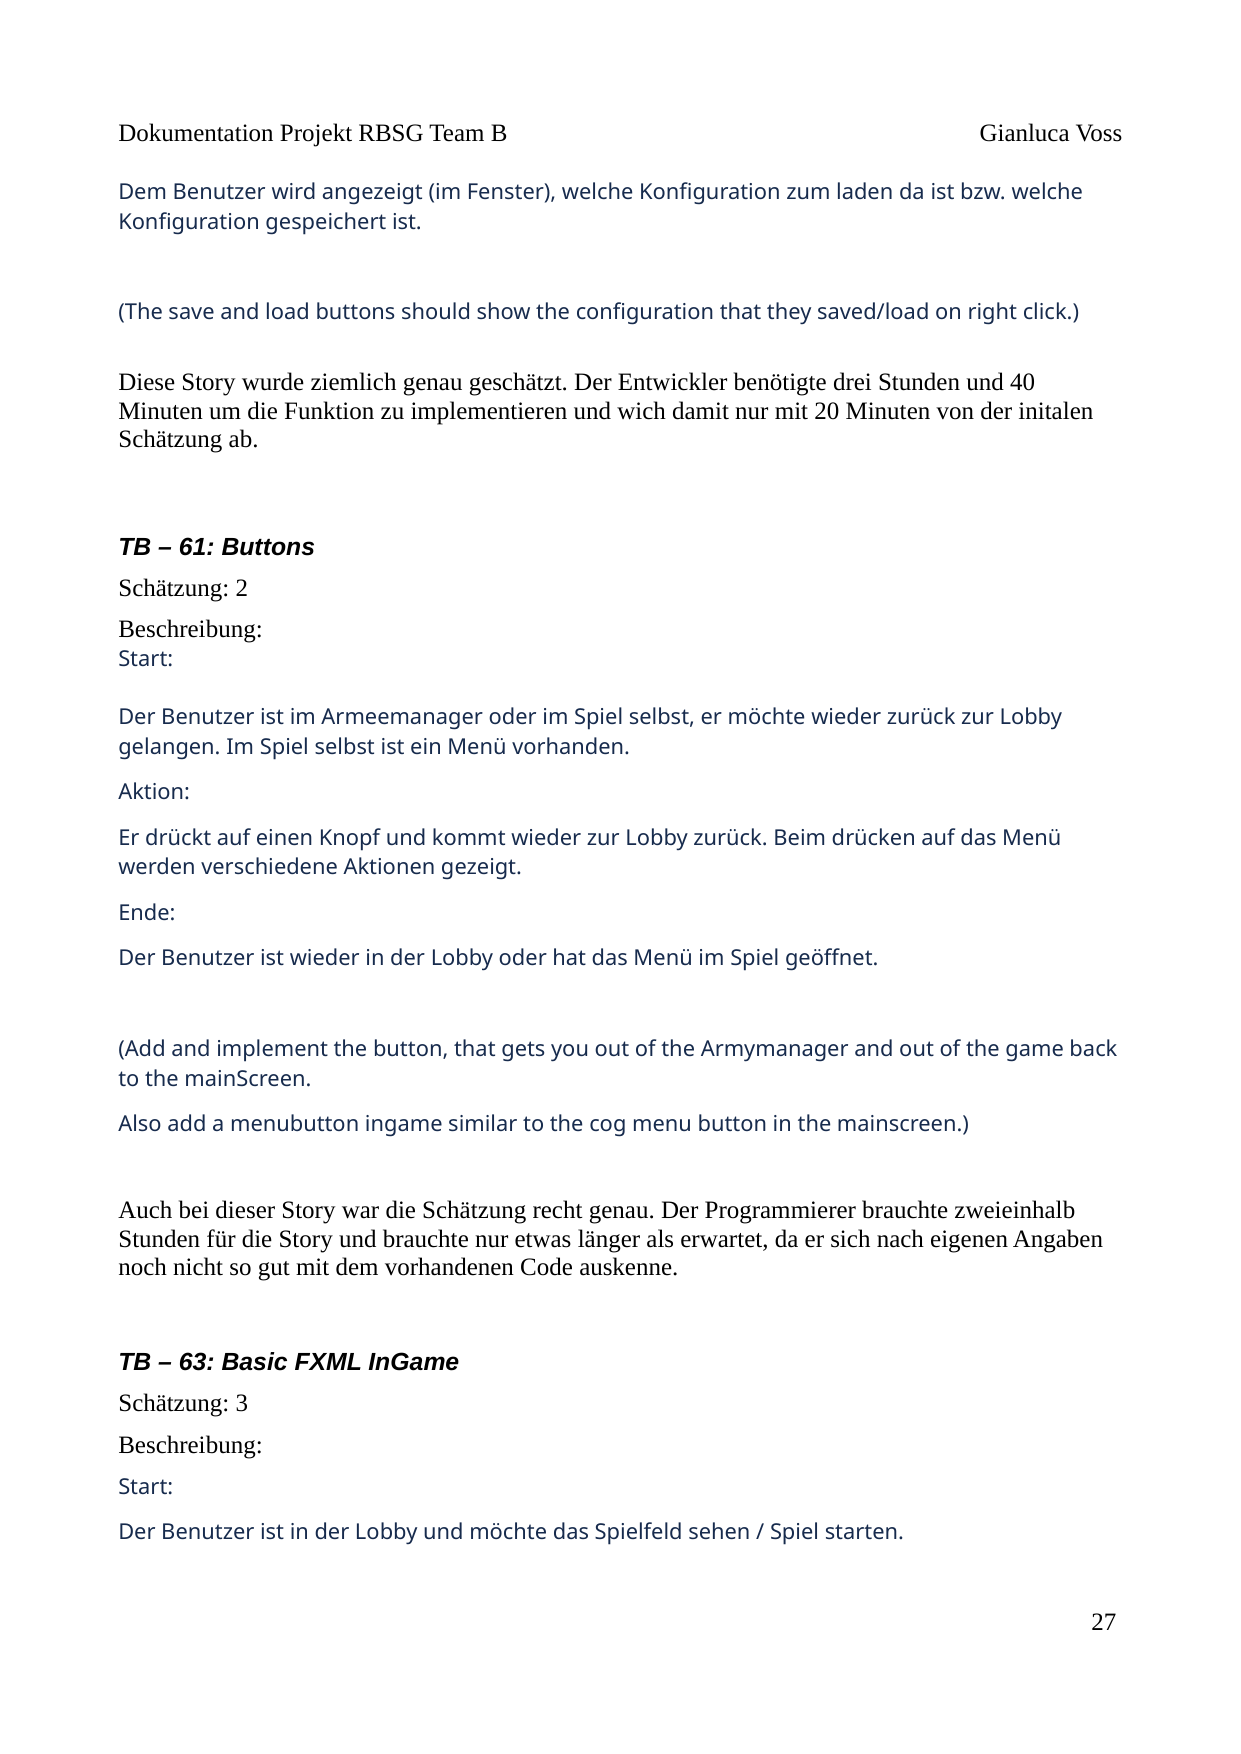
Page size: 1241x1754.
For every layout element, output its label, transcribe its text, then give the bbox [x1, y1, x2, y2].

text Ende: [118, 897, 1122, 927]
text (Add and implement the button, that gets you out of the Armymanager and out of the game back to the mainScreen. [118, 1033, 1122, 1093]
text Er drückt auf einen Knopf und kommt wieder zur Lobby zurück. Beim drücken auf das Menü werden verschiedene Aktionen gezeigt. [118, 822, 1122, 881]
text Diese Story wurde ziemlich genau geschätzt. Der Entwickler benötigte drei Stunden und 40 Minuten um die Funktion zu implementieren und wich damit nur mit 20 Minuten von der initalen Schätzung ab. [118, 367, 1122, 453]
subtitle TB – 61: Buttons [118, 532, 1122, 561]
text Schätzung: 2 [118, 573, 1122, 602]
text Also add a menubutton ingame similar to the cog menu button in the mainscreen.) [118, 1108, 1122, 1138]
text (The save and load buttons should show the configuration that they saved/load on right click.) [118, 296, 1122, 326]
text Beschreibung: [118, 1430, 1122, 1458]
text Der Benutzer ist im Armeemanager oder im Spiel selbst, er möchte wieder zurück zur Lobby gelangen. Im Spiel selbst ist ein Menü vorhanden. [118, 701, 1122, 761]
text Schätzung: 3 [118, 1388, 1122, 1417]
text Beschreibung: Start: [118, 614, 1122, 673]
text Aktion: [118, 776, 1122, 806]
subtitle TB – 63: Basic FXML InGame [118, 1347, 1122, 1376]
text Start: [118, 1471, 1122, 1501]
text Auch bei dieser Story war die Schätzung recht genau. Der Programmierer brauchte zweieinhalb Stunden für die Story und brauchte nur etwas länger als erwartet, da er sich nach eigenen Angaben noch nicht so gut mit dem vorhandenen Code auskenne. [118, 1195, 1122, 1281]
text Der Benutzer ist wieder in der Lobby oder hat das Menü im Spiel geöffnet. [118, 942, 1122, 972]
text Der Benutzer ist in der Lobby und möchte das Spielfeld sehen / Spiel starten. [118, 1516, 1122, 1546]
text Dem Benutzer wird angezeigt (im Fenster), welche Konfiguration zum laden da ist bzw. welche Konfiguration gespeichert ist. [118, 176, 1122, 236]
